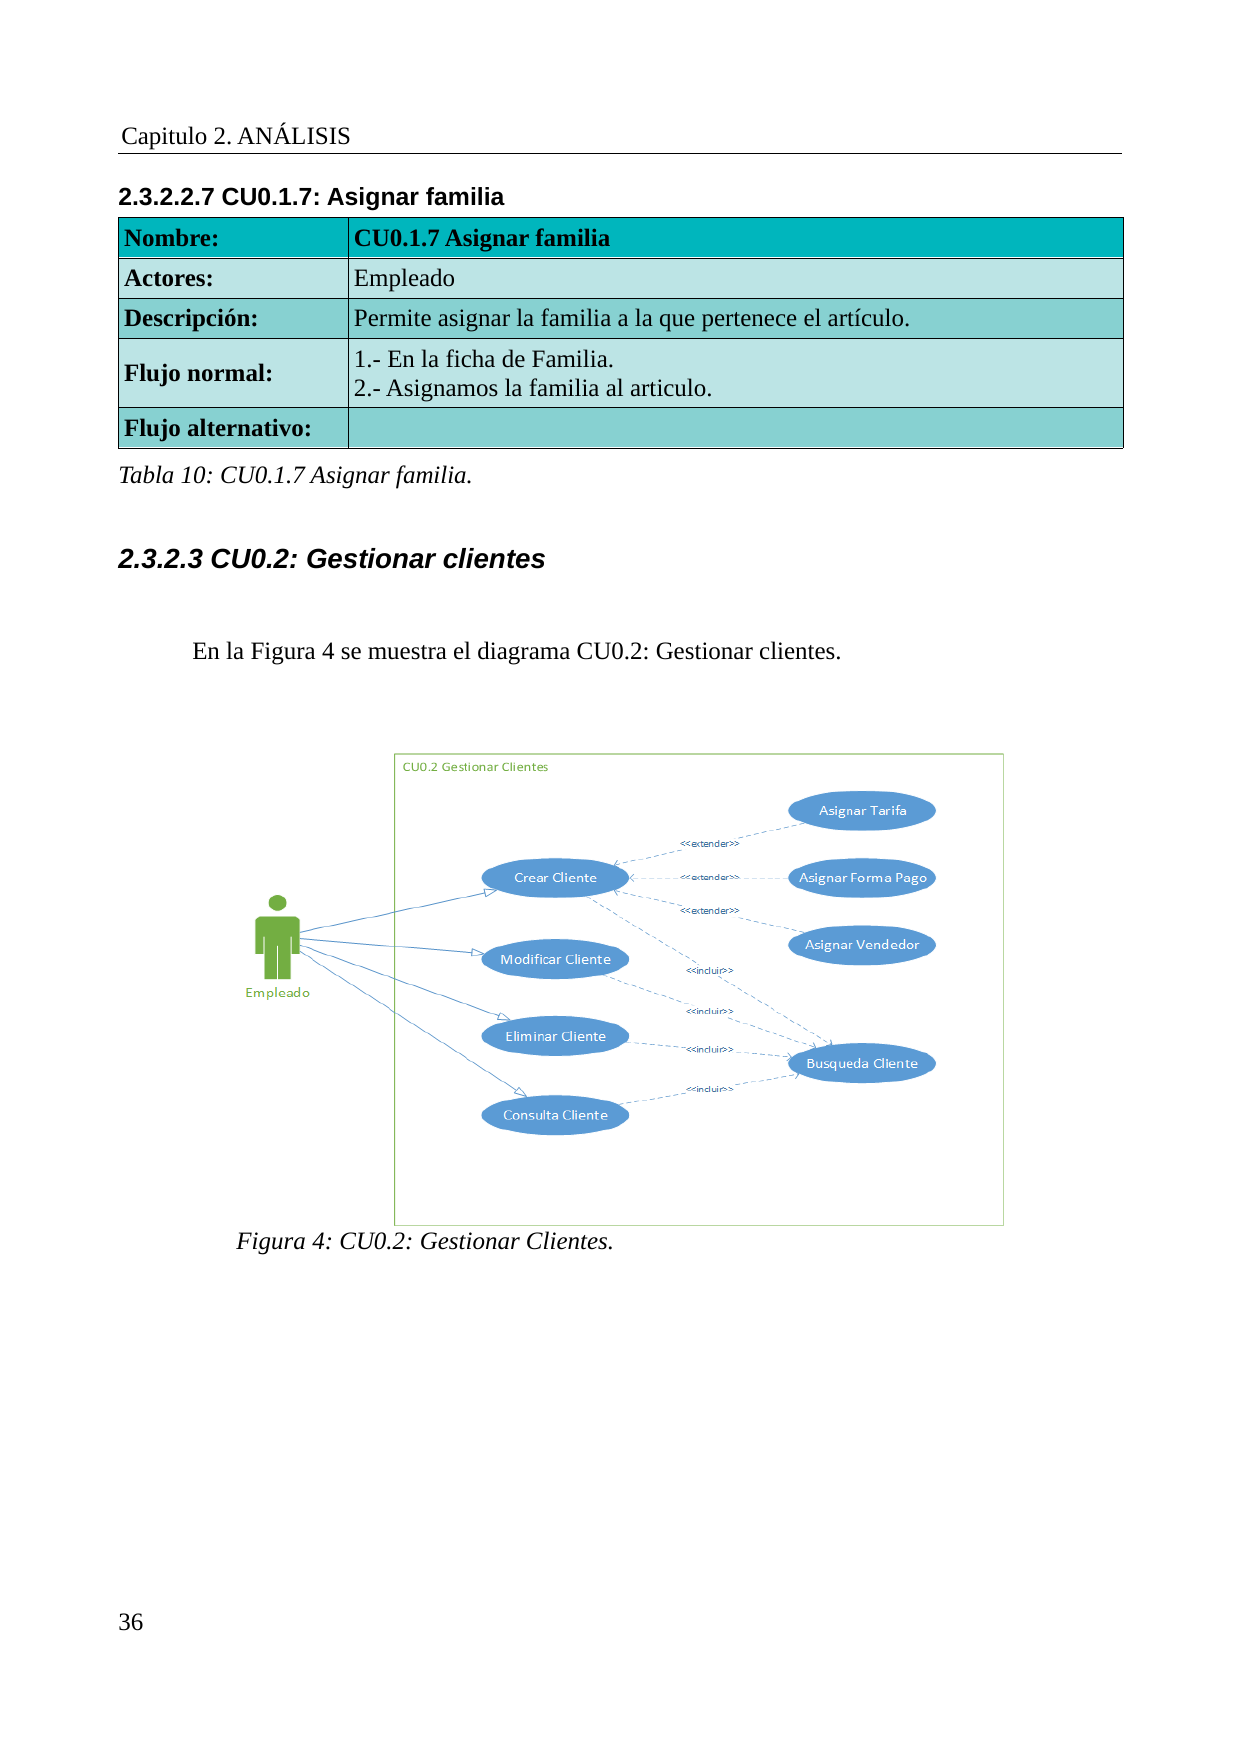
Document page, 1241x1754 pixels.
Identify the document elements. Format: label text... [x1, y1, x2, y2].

table_cell Descripción: [119, 299, 348, 338]
table_cell Actores: [119, 259, 348, 298]
text Figura 4: CU0.2: Gestionar Clientes. [236, 1226, 1004, 1255]
table_cell [349, 408, 1123, 447]
table_cell Flujo alternativo: [119, 408, 348, 447]
text Tabla 10: CU0.1.7 Asignar familia. [118, 460, 1122, 489]
table_cell 1.- En la ficha de Familia. 2.- Asignamos la familia al articulo. [349, 339, 1123, 407]
table_cell Permite asignar la familia a la que pertenece el artículo. [349, 299, 1123, 338]
table_header CU0.1.7 Asignar familia [349, 218, 1123, 257]
table_cell Flujo normal: [119, 339, 348, 407]
subtitle 2.3.2.3 CU0.2: Gestionar clientes [118, 542, 1122, 574]
picture [236, 753, 1004, 1226]
table_cell Empleado [349, 259, 1123, 298]
subtitle 2.3.2.2.7 CU0.1.7: Asignar familia [118, 182, 1122, 211]
table_header Nombre: [119, 218, 348, 257]
text En la Figura 4 se muestra el diagrama CU0.2: Gestionar clientes. [118, 636, 1122, 665]
